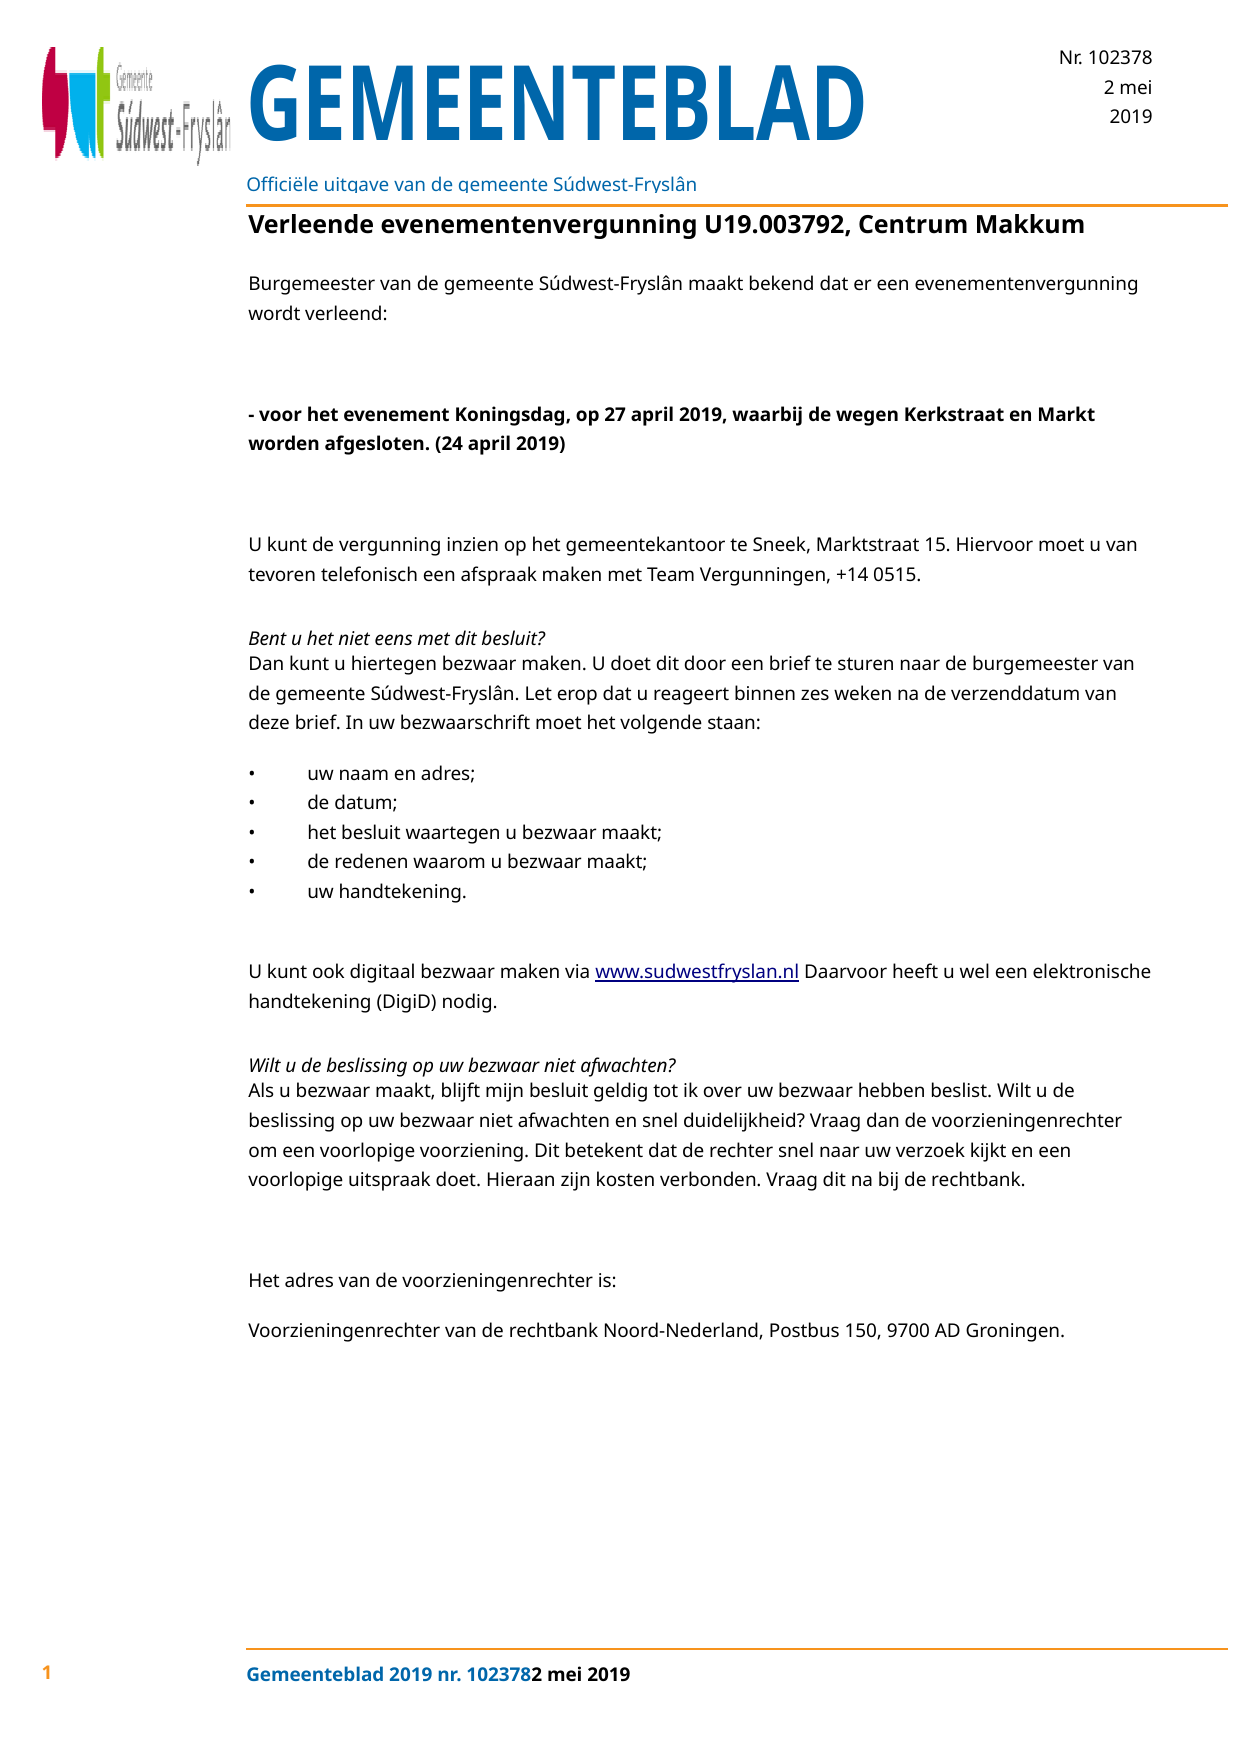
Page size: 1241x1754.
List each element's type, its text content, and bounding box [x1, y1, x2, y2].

text Het adres van de voorzieningenrechter is: [248, 1267, 1152, 1293]
picture [41, 47, 231, 172]
list uw handtekening. [248, 878, 1152, 904]
text U kunt ook digitaal bezwaar maken via www.sudwestfryslan.nl Daarvoor heeft u wel een elektronische handtekening (DigiD) nodig. [248, 958, 1152, 1014]
text U kunt de vergunning inzien op het gemeentekantoor te Sneek, Marktstraat 15. Hiervoor moet u van tevoren telefonisch een afspraak maken met Team Vergunningen, +14 0515. [248, 531, 1152, 586]
list het besluit waartegen u bezwaar maakt; [248, 819, 1152, 845]
text Burgemeester van de gemeente Súdwest-Fryslân maakt bekend dat er een evenementenvergunning wordt verleend: [248, 270, 1152, 326]
list uw naam en adres; [248, 760, 1152, 786]
list de datum; [248, 789, 1152, 815]
text Dan kunt u hiertegen bezwaar maken. U doet dit door een brief te sturen naar de burgemeester van de gemeente Súdwest-Fryslân. Let erop dat u reageert binnen zes weken na de verzenddatum van deze brief. In uw bezwaarschrift moet het volgende staan: [248, 650, 1152, 735]
text Wilt u de beslissing op uw bezwaar niet afwachten? [248, 1052, 1152, 1078]
list de redenen waarom u bezwaar maakt; [248, 849, 1152, 874]
text Als u bezwaar maakt, blijft mijn besluit geldig tot ik over uw bezwaar hebben beslist. Wilt u de beslissing op uw bezwaar niet afwachten en snel duidelijkheid? Vraag dan de voorzieningenrechter om een voorlopige voorziening. Dit betekent dat de rechter snel naar uw verzoek kijkt en een voorlopige uitspraak doet. Hieraan zijn kosten verbonden. Vraag dit na bij de rechtbank. [248, 1078, 1152, 1192]
text Verleende evenementenvergunning U19.003792, Centrum Makkum [248, 207, 1152, 241]
text Bent u het niet eens met dit besluit? [248, 625, 1152, 650]
text - voor het evenement Koningsdag, op 27 april 2019, waarbij de wegen Kerkstraat en Markt worden afgesloten. (24 april 2019) [248, 401, 1152, 456]
text Voorzieningenrechter van de rechtbank Noord-Nederland, Postbus 150, 9700 AD Groningen. [248, 1318, 1152, 1343]
